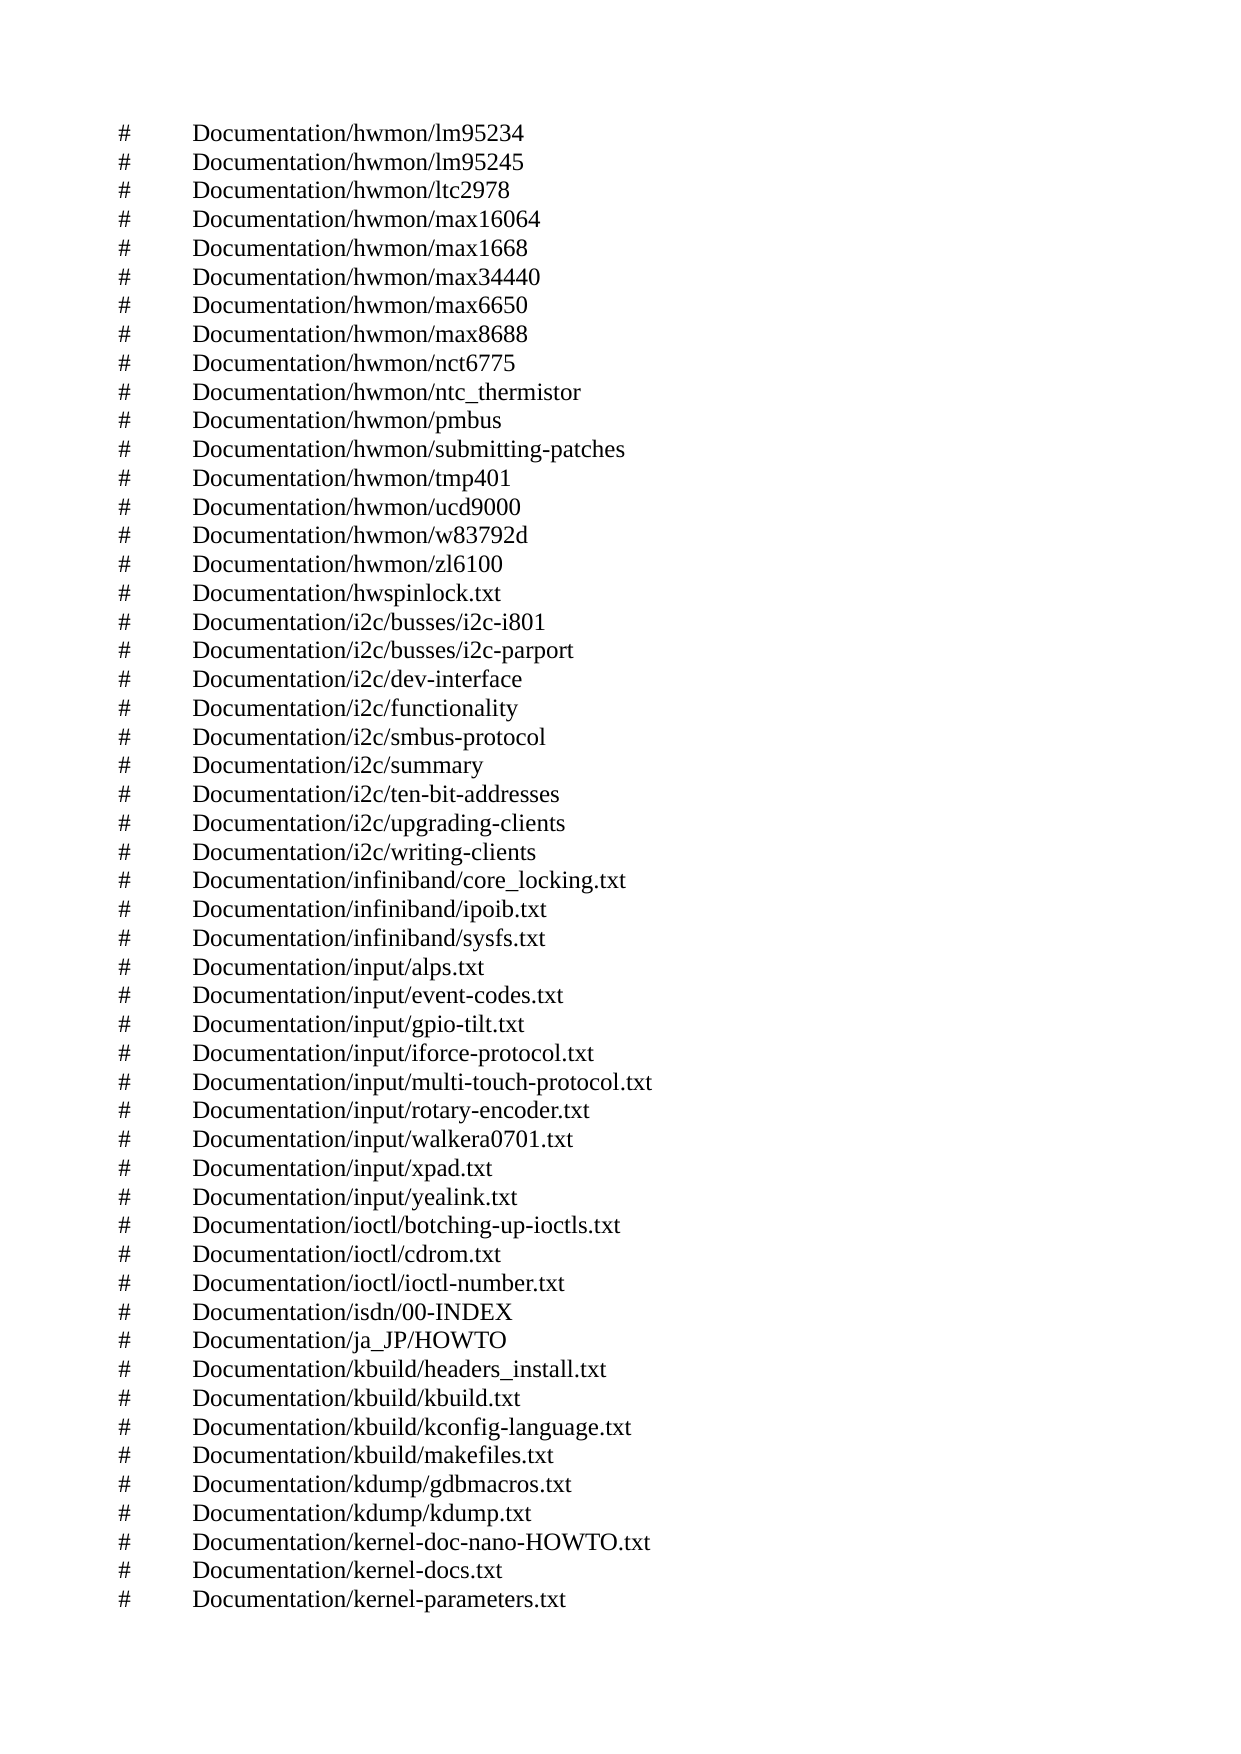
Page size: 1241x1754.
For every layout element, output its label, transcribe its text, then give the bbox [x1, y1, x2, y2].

text # Documentation/infiniband/core_locking.txt [118, 866, 1122, 894]
text # Documentation/hwmon/w83792d [118, 521, 1122, 549]
text # Documentation/kernel-docs.txt [118, 1556, 1122, 1584]
text # Documentation/hwmon/lm95234 [118, 118, 1122, 147]
text # Documentation/hwmon/tmp401 [118, 463, 1122, 492]
text # Documentation/input/yealink.txt [118, 1182, 1122, 1211]
text # Documentation/i2c/ten-bit-addresses [118, 779, 1122, 808]
text # Documentation/i2c/smbus-protocol [118, 722, 1122, 751]
text # Documentation/input/iforce-protocol.txt [118, 1038, 1122, 1067]
text # Documentation/hwmon/max6650 [118, 291, 1122, 319]
text # Documentation/hwmon/ltc2978 [118, 176, 1122, 204]
text # Documentation/i2c/summary [118, 751, 1122, 779]
text # Documentation/kdump/gdbmacros.txt [118, 1469, 1122, 1498]
text # Documentation/kdump/kdump.txt [118, 1498, 1122, 1527]
text # Documentation/kbuild/headers_install.txt [118, 1354, 1122, 1383]
text # Documentation/hwmon/pmbus [118, 406, 1122, 434]
text # Documentation/hwmon/max16064 [118, 204, 1122, 233]
text # Documentation/kernel-parameters.txt [118, 1584, 1122, 1613]
text # Documentation/ioctl/ioctl-number.txt [118, 1268, 1122, 1297]
text # Documentation/hwmon/lm95245 [118, 147, 1122, 176]
text # Documentation/isdn/00-INDEX [118, 1297, 1122, 1326]
text # Documentation/hwmon/zl6100 [118, 549, 1122, 578]
text # Documentation/hwspinlock.txt [118, 578, 1122, 607]
text # Documentation/i2c/writing-clients [118, 837, 1122, 866]
text # Documentation/hwmon/ntc_thermistor [118, 377, 1122, 406]
text # Documentation/i2c/functionality [118, 693, 1122, 722]
text # Documentation/kbuild/kbuild.txt [118, 1383, 1122, 1412]
text # Documentation/hwmon/ucd9000 [118, 492, 1122, 521]
text # Documentation/ja_JP/HOWTO [118, 1326, 1122, 1354]
text # Documentation/kbuild/kconfig-language.txt [118, 1412, 1122, 1441]
text # Documentation/i2c/busses/i2c-i801 [118, 607, 1122, 636]
text # Documentation/input/alps.txt [118, 952, 1122, 981]
text # Documentation/i2c/upgrading-clients [118, 808, 1122, 837]
text # Documentation/input/multi-touch-protocol.txt [118, 1067, 1122, 1096]
text # Documentation/ioctl/cdrom.txt [118, 1239, 1122, 1268]
text # Documentation/kbuild/makefiles.txt [118, 1441, 1122, 1469]
text # Documentation/i2c/dev-interface [118, 664, 1122, 693]
text # Documentation/kernel-doc-nano-HOWTO.txt [118, 1527, 1122, 1556]
text # Documentation/hwmon/max1668 [118, 233, 1122, 262]
text # Documentation/input/gpio-tilt.txt [118, 1009, 1122, 1038]
text # Documentation/hwmon/max34440 [118, 262, 1122, 291]
text # Documentation/infiniband/ipoib.txt [118, 894, 1122, 923]
text # Documentation/infiniband/sysfs.txt [118, 923, 1122, 952]
text # Documentation/hwmon/nct6775 [118, 348, 1122, 377]
text # Documentation/input/rotary-encoder.txt [118, 1096, 1122, 1124]
text # Documentation/hwmon/submitting-patches [118, 434, 1122, 463]
text # Documentation/ioctl/botching-up-ioctls.txt [118, 1211, 1122, 1239]
text # Documentation/i2c/busses/i2c-parport [118, 636, 1122, 664]
text # Documentation/hwmon/max8688 [118, 319, 1122, 348]
text # Documentation/input/walkera0701.txt [118, 1124, 1122, 1153]
text # Documentation/input/xpad.txt [118, 1153, 1122, 1182]
text # Documentation/input/event-codes.txt [118, 981, 1122, 1009]
